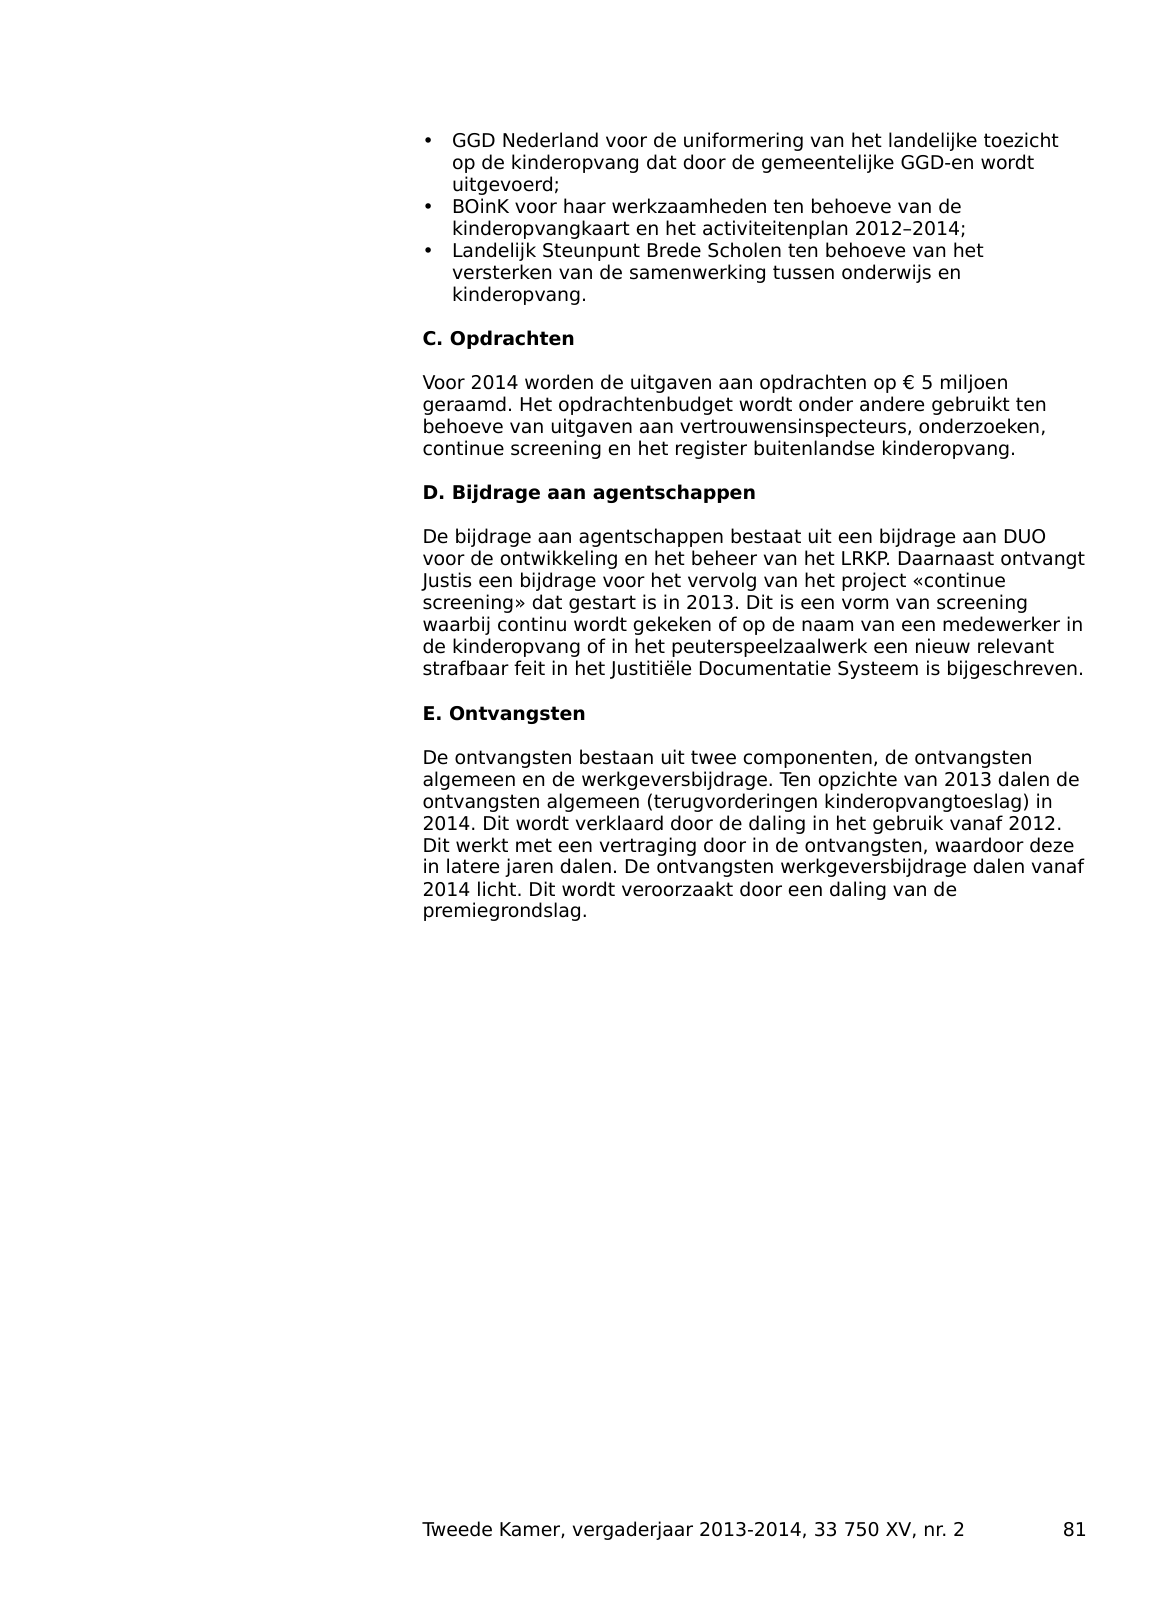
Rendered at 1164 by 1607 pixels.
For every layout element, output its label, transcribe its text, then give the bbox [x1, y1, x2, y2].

text • Landelijk Steunpunt Brede Scholen ten behoeve van het versterken van de samenwerking tussen onderwijs en kinderopvang. [422, 240, 1087, 306]
text Voor 2014 worden de uitgaven aan opdrachten op € 5 miljoen geraamd. Het opdrachtenbudget wordt onder andere gebruikt ten behoeve van uitgaven aan vertrouwensinspecteurs, onderzoeken, continue screening en het register buitenlandse kinderopvang. [422, 372, 1087, 460]
text • BOinK voor haar werkzaamheden ten behoeve van de kinderopvangkaart en het activiteitenplan 2012–2014; [422, 196, 1087, 240]
subtitle C. Opdrachten [422, 328, 1087, 350]
text De bijdrage aan agentschappen bestaat uit een bijdrage aan DUO voor de ontwikkeling en het beheer van het LRKP. Daarnaast ontvangt Justis een bijdrage voor het vervolg van het project «continue screening» dat gestart is in 2013. Dit is een vorm van screening waarbij continu wordt gekeken of op de naam van een medewerker in de kinderopvang of in het peuterspeelzaalwerk een nieuw relevant strafbaar feit in het Justitiële Documentatie Systeem is bijgeschreven. [422, 526, 1087, 680]
text De ontvangsten bestaan uit twee componenten, de ontvangsten algemeen en de werkgeversbijdrage. Ten opzichte van 2013 dalen de ontvangsten algemeen (terugvorderingen kinderopvangtoeslag) in 2014. Dit wordt verklaard door de daling in het gebruik vanaf 2012. Dit werkt met een vertraging door in de ontvangsten, waardoor deze in latere jaren dalen. De ontvangsten werkgeversbijdrage dalen vanaf 2014 licht. Dit wordt veroorzaakt door een daling van de premiegrondslag. [422, 747, 1087, 922]
subtitle E. Ontvangsten [422, 702, 1087, 724]
subtitle D. Bijdrage aan agentschappen [422, 482, 1087, 504]
text • GGD Nederland voor de uniformering van het landelijke toezicht op de kinderopvang dat door de gemeentelijke GGD-en wordt uitgevoerd; [422, 130, 1087, 196]
